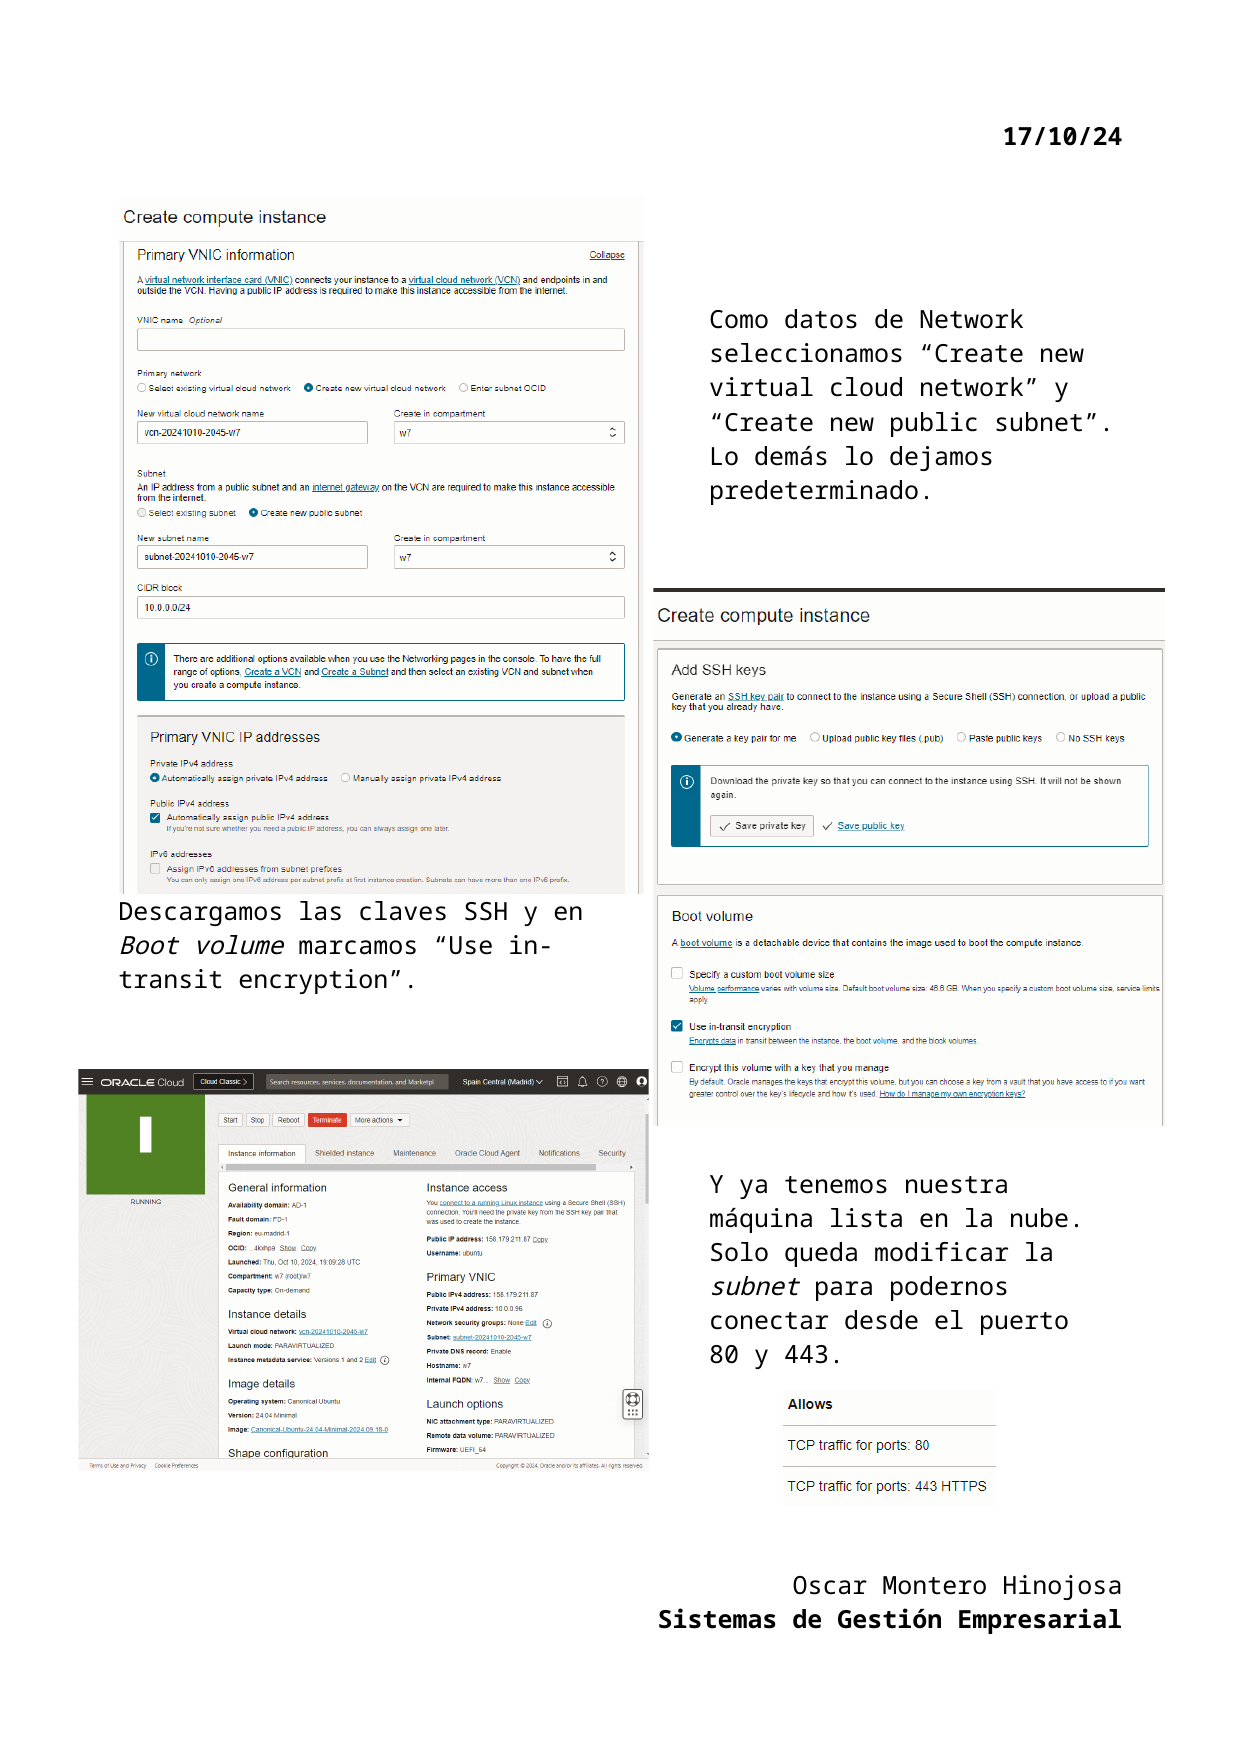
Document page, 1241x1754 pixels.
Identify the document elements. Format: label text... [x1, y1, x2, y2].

picture [653, 588, 1165, 1126]
text Descargamos las claves SSH y en Boot volume marcamos “Use in-transit encryption”. [118, 891, 653, 996]
picture [78, 1069, 649, 1471]
text Y ya tenemos nuestra máquina lista en la nube. Solo queda modificar la subnet para podernos conectar desde el puerto 80 y 443. [649, 1166, 1122, 1371]
picture [783, 1389, 997, 1507]
picture [119, 195, 644, 894]
text Como datos de Network seleccionamos “Create new virtual cloud network” y “Create new public subnet”. Lo demás lo dejamos predeterminado. [644, 302, 1122, 506]
